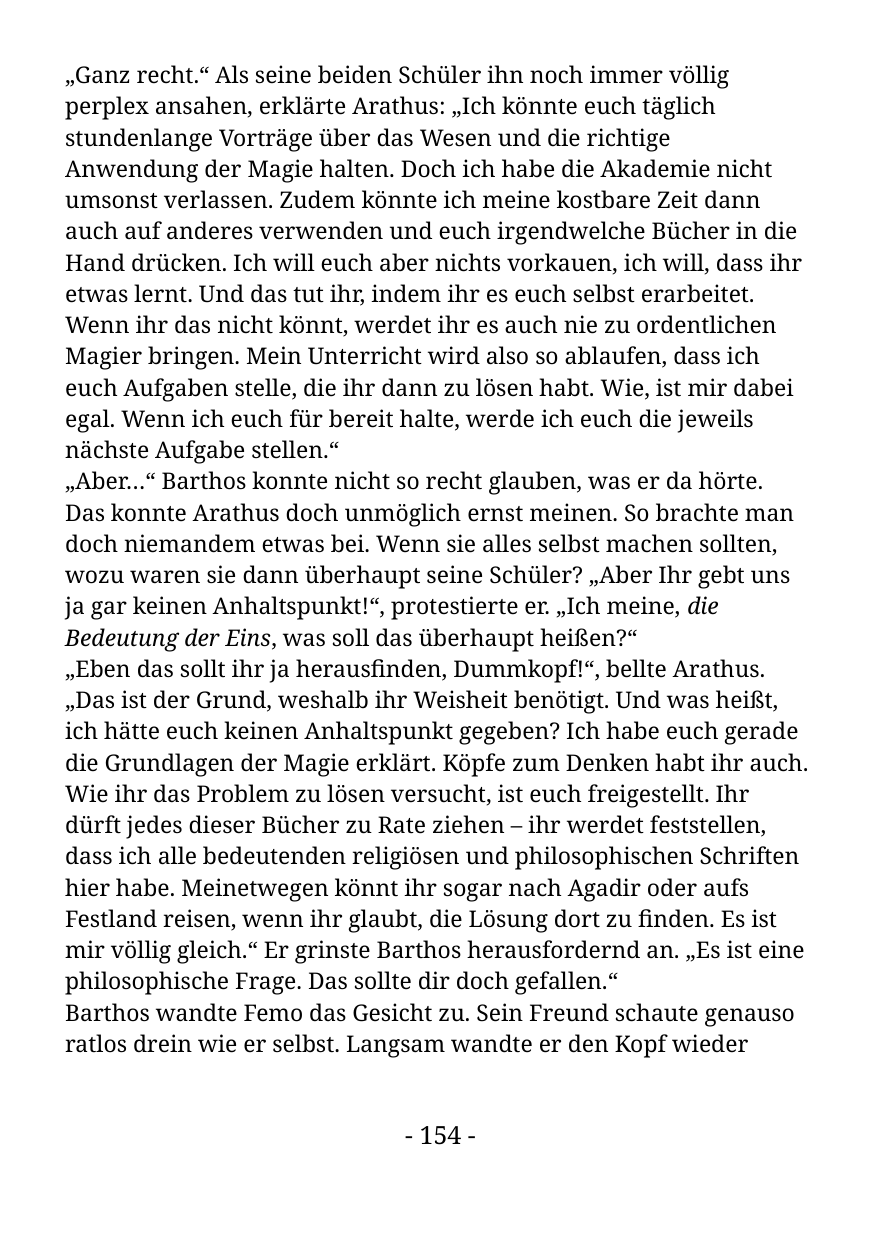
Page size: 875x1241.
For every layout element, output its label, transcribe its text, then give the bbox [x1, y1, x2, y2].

text „Ganz recht.“ Als seine beiden Schüler ihn noch immer völlig perplex ansahen, erklärte Arathus: „Ich könnte euch täglich stundenlange Vorträge über das Wesen und die richtige Anwendung der Magie halten. Doch ich habe die Akademie nicht umsonst verlassen. Zudem könnte ich meine kostbare Zeit dann auch auf anderes verwenden und euch irgendwelche Bücher in die Hand drücken. Ich will euch aber nichts vorkauen, ich will, dass ihr etwas lernt. Und das tut ihr, indem ihr es euch selbst erarbeitet. Wenn ihr das nicht könnt, werdet ihr es auch nie zu ordentlichen Magier bringen. Mein Unterricht wird also so ablaufen, dass ich euch Aufgaben stelle, die ihr dann zu lösen habt. Wie, ist mir dabei egal. Wenn ich euch für bereit halte, werde ich euch die jeweils nächste Aufgabe stellen.“ „Aber…“ Barthos konnte nicht so recht glauben, was er da hörte. Das konnte Arathus doch unmöglich ernst meinen. So brachte man doch niemandem etwas bei. Wenn sie alles selbst machen sollten, wozu waren sie dann überhaupt seine Schüler? „Aber Ihr gebt uns ja gar keinen Anhaltspunkt!“, protestierte er. „Ich meine, die Bedeutung der Eins, was soll das überhaupt heißen?“ „Eben das sollt ihr ja herausfinden, Dummkopf!“, bellte Arathus. „Das ist der Grund, weshalb ihr Weisheit benötigt. Und was heißt, ich hätte euch keinen Anhaltspunkt gegeben? Ich habe euch gerade die Grundlagen der Magie erklärt. Köpfe zum Denken habt ihr auch. Wie ihr das Problem zu lösen versucht, ist euch freigestellt. Ihr dürft jedes dieser Bücher zu Rate ziehen – ihr werdet feststellen, dass ich alle bedeutenden religiösen und philosophischen Schriften hier habe. Meinetwegen könnt ihr sogar nach Agadir oder aufs Festland reisen, wenn ihr glaubt, die Lösung dort zu finden. Es ist mir völlig gleich.“ Er grinste Barthos herausfordernd an. „Es ist eine philosophische Frage. Das sollte dir doch gefallen.“ Barthos wandte Femo das Gesicht zu. Sein Freund schaute genauso ratlos drein wie er selbst. Langsam wandte er den Kopf wieder [65, 59, 809, 1059]
